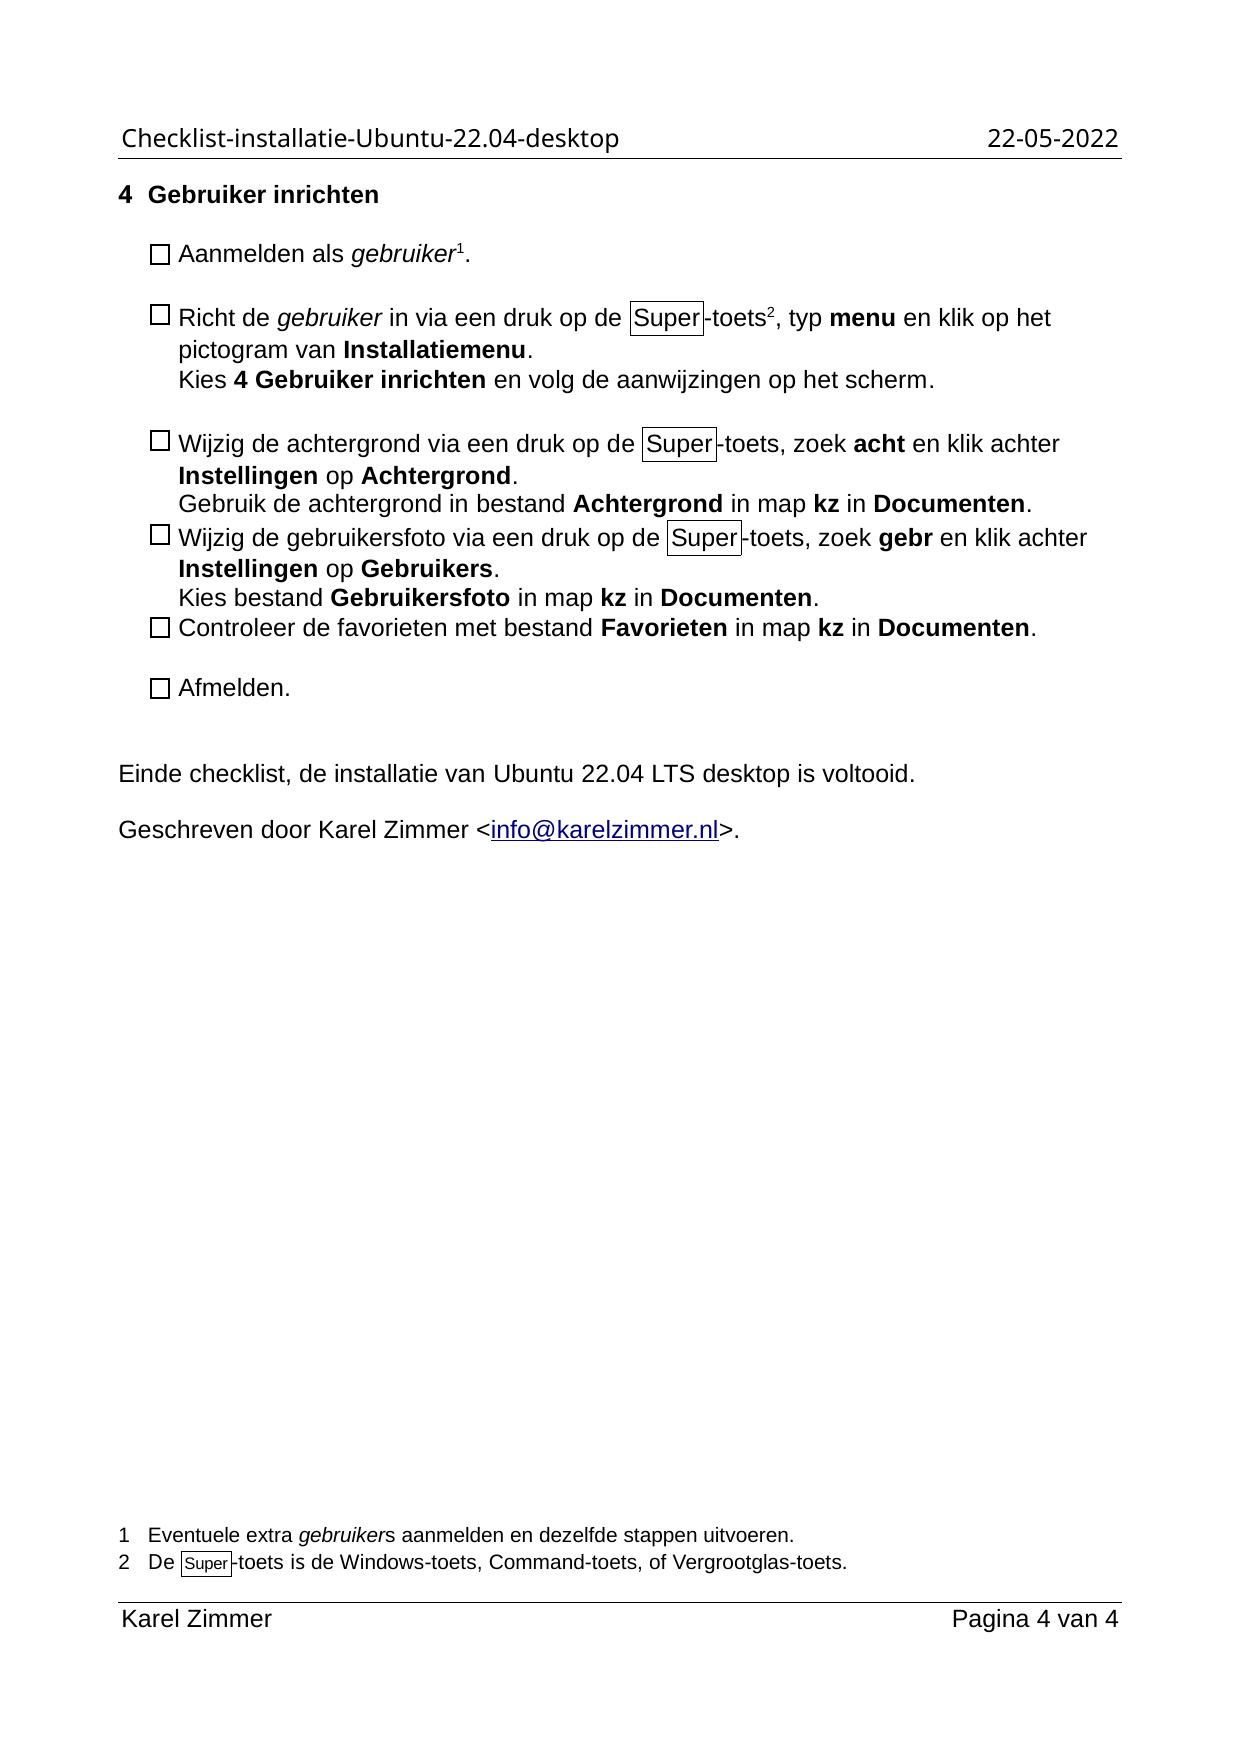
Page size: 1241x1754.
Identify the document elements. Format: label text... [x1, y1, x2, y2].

table_header [141, 239, 177, 269]
table_cell Wijzig de achtergrond via een druk op de Super-toets, zoek acht en klik achter Instellingen op Achtergrond. Gebruik de achtergrond in bestand Achtergrond in map kz in Documenten. [177, 426, 1122, 519]
text Geschreven door Karel Zimmer <info@karelzimmer.nl>. [118, 816, 1122, 844]
table_cell Wijzig de gebruikersfoto via een druk op de Super-toets, zoek gebr en klik achter Instellingen op Gebruikers. Kies bestand Gebruikersfoto in map kz in Documenten. [177, 519, 1122, 613]
table_cell Afmelden. [177, 673, 1122, 703]
table_cell Richt de gebruiker in via een druk op de Super-toets, typ menu en klik op het pictogram van Installatiemenu. [177, 300, 1122, 365]
text Einde checklist, de installatie van Ubuntu 22.04 LTS desktop is voltooid. [118, 759, 1122, 788]
table_cell Kies 4 Gebruiker inrichten en volg de aanwijzingen op het scherm. [177, 365, 1122, 395]
table_cell Controleer de favorieten met bestand Favorieten in map kz in Documenten. [177, 613, 1122, 643]
table_header Aanmelden als gebruiker. [177, 239, 1122, 269]
table_cell [141, 519, 177, 613]
table_cell [141, 269, 177, 300]
table_cell [141, 300, 177, 365]
table_cell [177, 643, 1122, 673]
table_cell [141, 673, 177, 703]
list Gebruiker inrichten [118, 177, 1122, 211]
table_cell [141, 395, 177, 426]
table_cell [177, 395, 1122, 426]
table_cell [141, 613, 177, 643]
table_cell [141, 426, 177, 519]
table_cell [177, 269, 1122, 300]
table_cell [141, 643, 177, 673]
table_cell [141, 365, 177, 395]
